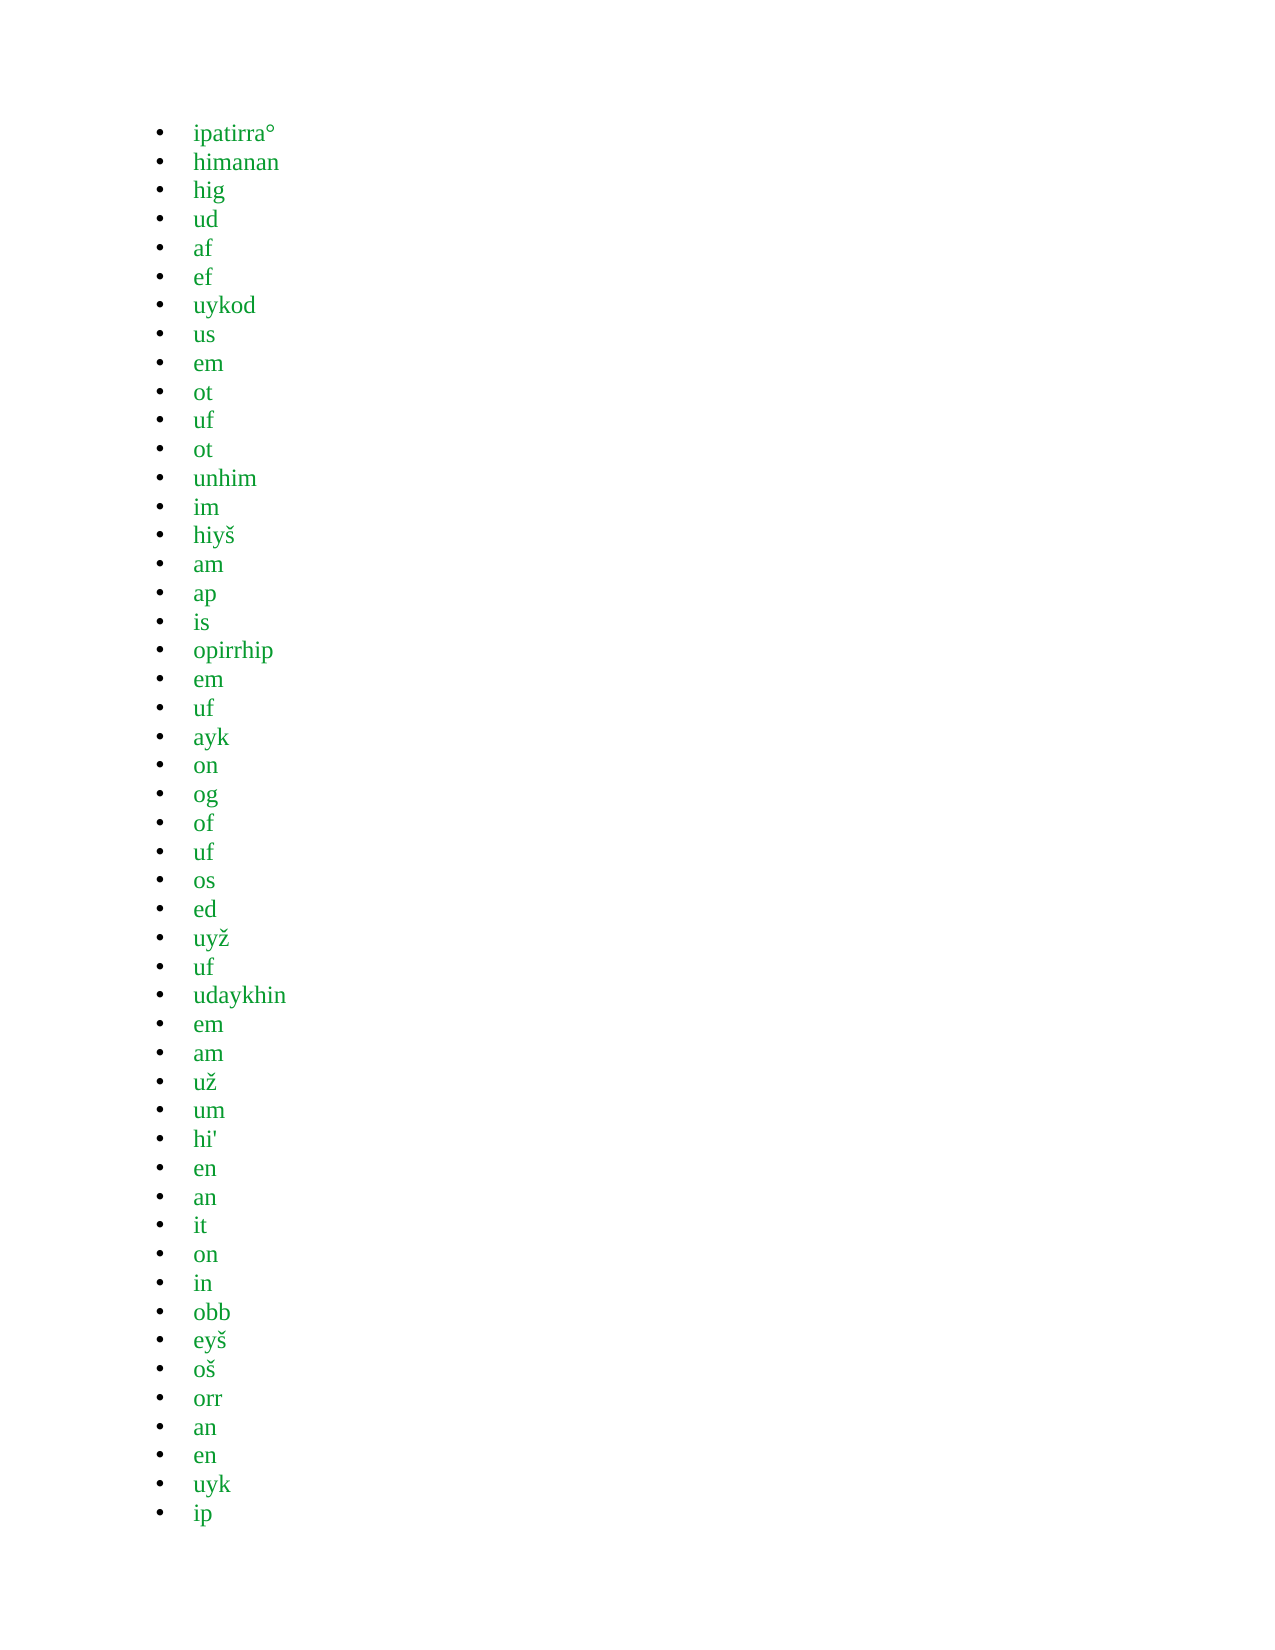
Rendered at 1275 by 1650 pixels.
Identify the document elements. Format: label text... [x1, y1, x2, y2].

list an [156, 1412, 1157, 1441]
list opirrhip [156, 636, 1157, 664]
list oš [156, 1354, 1157, 1383]
list ayk [156, 722, 1157, 751]
list hig [156, 176, 1157, 204]
list em [156, 348, 1157, 377]
list ef [156, 262, 1157, 291]
list obb [156, 1297, 1157, 1326]
list udaykhin [156, 981, 1157, 1009]
list it [156, 1211, 1157, 1239]
list ot [156, 434, 1157, 463]
list himanan [156, 147, 1157, 176]
list už [156, 1067, 1157, 1096]
list em [156, 664, 1157, 693]
list en [156, 1441, 1157, 1469]
list uf [156, 952, 1157, 981]
list ot [156, 377, 1157, 406]
list um [156, 1096, 1157, 1124]
list ip [156, 1498, 1157, 1527]
list orr [156, 1383, 1157, 1412]
list is [156, 607, 1157, 636]
list ud [156, 204, 1157, 233]
list ed [156, 894, 1157, 923]
list af [156, 233, 1157, 262]
list unhim [156, 463, 1157, 492]
list hi' [156, 1124, 1157, 1153]
list an [156, 1182, 1157, 1211]
list uyk [156, 1469, 1157, 1498]
list hiyš [156, 521, 1157, 549]
list uf [156, 406, 1157, 434]
list am [156, 1038, 1157, 1067]
list on [156, 751, 1157, 779]
list in [156, 1268, 1157, 1297]
list og [156, 779, 1157, 808]
list ipatirra° [156, 118, 1157, 147]
list uf [156, 693, 1157, 722]
list uf [156, 837, 1157, 866]
list eyš [156, 1326, 1157, 1354]
list ap [156, 578, 1157, 607]
list os [156, 866, 1157, 894]
list on [156, 1239, 1157, 1268]
list us [156, 319, 1157, 348]
list uykod [156, 291, 1157, 319]
list em [156, 1009, 1157, 1038]
list im [156, 492, 1157, 521]
list en [156, 1153, 1157, 1182]
list uyž [156, 923, 1157, 952]
list of [156, 808, 1157, 837]
list am [156, 549, 1157, 578]
